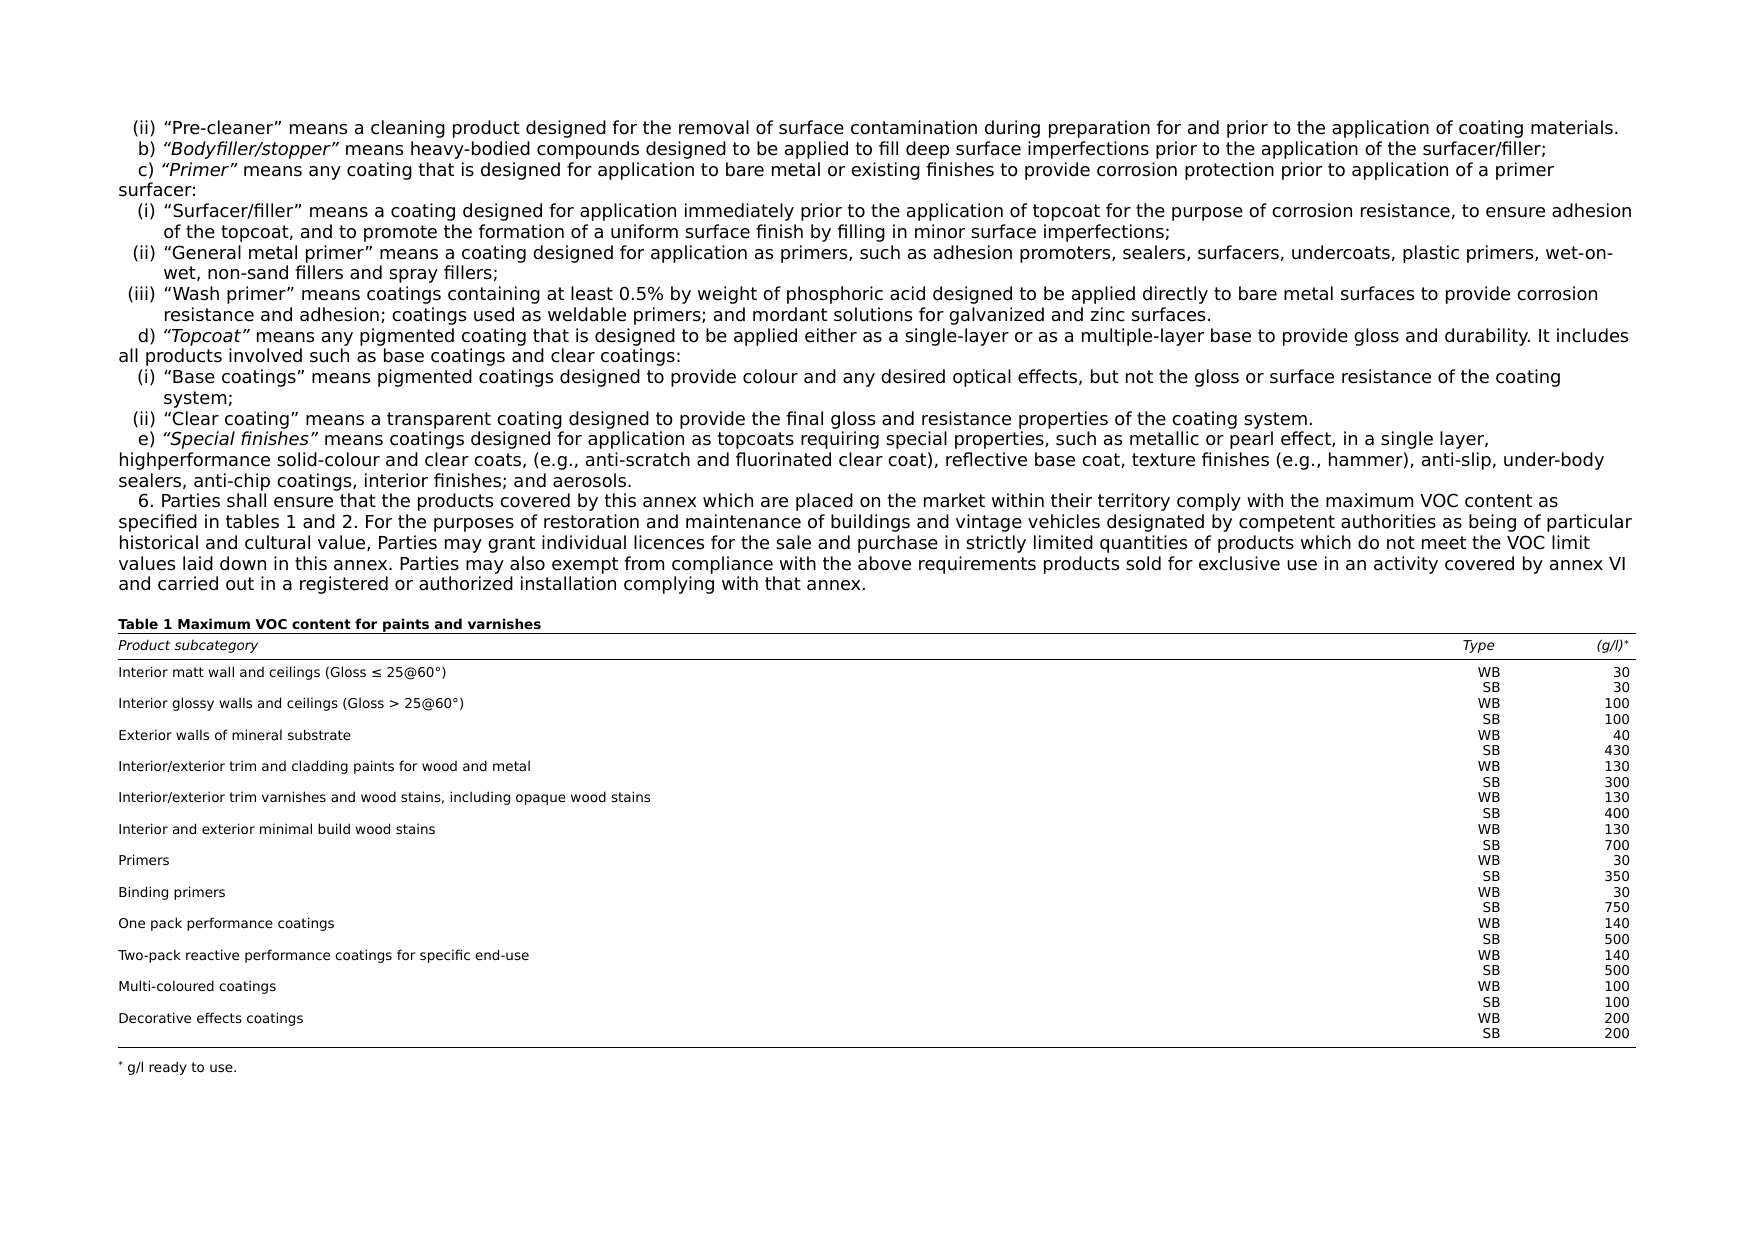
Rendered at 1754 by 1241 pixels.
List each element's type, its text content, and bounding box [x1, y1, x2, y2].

table_cell Interior/exterior trim varnishes and wood stains, including opaque wood stains [118, 790, 1314, 806]
table_cell [118, 1026, 1314, 1047]
table_cell WB [1314, 948, 1506, 963]
table_cell 300 [1506, 775, 1636, 790]
table_cell Multi-coloured coatings [118, 979, 1314, 995]
table_cell SB [1314, 900, 1506, 916]
table_cell [118, 838, 1314, 853]
table_cell 140 [1506, 948, 1636, 963]
table_cell 750 [1506, 900, 1636, 916]
table_cell Interior glossy walls and ceilings (Gloss > 25@60°) [118, 696, 1314, 712]
table_cell 200 [1506, 1010, 1636, 1026]
table_cell 100 [1506, 712, 1636, 727]
table_cell WB [1314, 822, 1506, 837]
table_cell 350 [1506, 869, 1636, 884]
table_cell WB [1314, 853, 1506, 869]
text (ii) “General metal primer” means a coating designed for application as primers, such as adhesion promoters, sealers, surfacers, undercoats, plastic primers, wet-on-wet, non-sand fillers and spray fillers; [118, 242, 1636, 284]
table_cell SB [1314, 869, 1506, 884]
table_cell SB [1314, 1026, 1506, 1047]
text (i) “Base coatings” means pigmented coatings designed to provide colour and any desired optical effects, but not the gloss or surface resistance of the coating system; [118, 367, 1636, 408]
text e) “Special finishes” means coatings designed for application as topcoats requiring special properties, such as metallic or pearl effect, in a single layer, highperformance solid-colour and clear coats, (e.g., anti-scratch and fluorinated clear coat), reflective base coat, texture finishes (e.g., hammer), anti-slip, under-body sealers, anti-chip coatings, interior finishes; and aerosols. [118, 429, 1636, 491]
text d) “Topcoat” means any pigmented coating that is designed to be applied either as a single-layer or as a multiple-layer base to provide gloss and durability. It includes all products involved such as base coatings and clear coatings: [118, 325, 1636, 367]
table_cell 130 [1506, 790, 1636, 806]
table_cell 430 [1506, 743, 1636, 759]
table_cell WB [1314, 885, 1506, 900]
table_cell * g/l ready to use. [118, 1048, 1636, 1075]
table_cell 30 [1506, 885, 1636, 900]
text c) “Primer” means any coating that is designed for application to bare metal or existing finishes to provide corrosion protection prior to application of a primer surfacer: [118, 159, 1636, 201]
table_cell SB [1314, 806, 1506, 822]
table_cell 130 [1506, 822, 1636, 837]
table_cell (g/l)* [1506, 634, 1636, 659]
table_cell WB [1314, 727, 1506, 743]
table_cell Interior/exterior trim and cladding paints for wood and metal [118, 759, 1314, 774]
table_cell Interior matt wall and ceilings (Gloss ≤ 25@60°) [118, 660, 1314, 680]
table_cell [118, 743, 1314, 759]
table_cell 100 [1506, 696, 1636, 712]
table_cell Decorative effects coatings [118, 1010, 1314, 1026]
table_cell 400 [1506, 806, 1636, 822]
table_cell [118, 806, 1314, 822]
table_cell [118, 900, 1314, 916]
table_cell WB [1314, 759, 1506, 774]
table_cell SB [1314, 995, 1506, 1010]
table_cell 100 [1506, 995, 1636, 1010]
table_cell WB [1314, 916, 1506, 932]
table_cell 500 [1506, 932, 1636, 947]
text (i) “Surfacer/filler” means a coating designed for application immediately prior to the application of topcoat for the purpose of corrosion resistance, to ensure adhesion of the topcoat, and to promote the formation of a uniform surface finish by filling in minor surface imperfections; [118, 201, 1636, 242]
table_cell [118, 712, 1314, 727]
text (ii) “Pre-cleaner” means a cleaning product designed for the removal of surface contamination during preparation for and prior to the application of coating materials. [118, 118, 1636, 139]
table_cell [118, 869, 1314, 884]
table_cell Binding primers [118, 885, 1314, 900]
table_cell [118, 680, 1314, 696]
table_cell Exterior walls of mineral substrate [118, 727, 1314, 743]
table_cell SB [1314, 963, 1506, 979]
text 6. Parties shall ensure that the products covered by this annex which are placed on the market within their territory comply with the maximum VOC content as specified in tables 1 and 2. For the purposes of restoration and maintenance of buildings and vintage vehicles designated by competent authorities as being of particular historical and cultural value, Parties may grant individual licences for the sale and purchase in strictly limited quantities of products which do not meet the VOC limit values laid down in this annex. Parties may also exempt from compliance with the above requirements products sold for exclusive use in an activity covered by annex VI and carried out in a registered or authorized installation complying with that annex. [118, 491, 1636, 595]
table_cell Product subcategory [118, 634, 1314, 659]
table_cell Type [1314, 634, 1506, 659]
table_cell WB [1314, 1010, 1506, 1026]
table_cell WB [1314, 696, 1506, 712]
table_header Table 1 Maximum VOC content for paints and varnishes [118, 617, 1636, 632]
table_cell 140 [1506, 916, 1636, 932]
text (ii) “Clear coating” means a transparent coating designed to provide the final gloss and resistance properties of the coating system. [118, 408, 1636, 429]
table_cell [118, 995, 1314, 1010]
table_cell Interior and exterior minimal build wood stains [118, 822, 1314, 837]
table_cell Primers [118, 853, 1314, 869]
table_cell 30 [1506, 853, 1636, 869]
text b) “Bodyfiller/stopper” means heavy-bodied compounds designed to be applied to fill deep surface imperfections prior to the application of the surfacer/filler; [118, 139, 1636, 159]
table_cell One pack performance coatings [118, 916, 1314, 932]
table_cell SB [1314, 680, 1506, 696]
table_cell 500 [1506, 963, 1636, 979]
table_cell [118, 963, 1314, 979]
text (iii) “Wash primer” means coatings containing at least 0.5% by weight of phosphoric acid designed to be applied directly to bare metal surfaces to provide corrosion resistance and adhesion; coatings used as weldable primers; and mordant solutions for galvanized and zinc surfaces. [118, 284, 1636, 325]
table_cell SB [1314, 775, 1506, 790]
table_cell 130 [1506, 759, 1636, 774]
table_cell SB [1314, 838, 1506, 853]
table_cell SB [1314, 712, 1506, 727]
table_cell 30 [1506, 660, 1636, 680]
table_cell WB [1314, 979, 1506, 995]
table_cell WB [1314, 660, 1506, 680]
table_cell 40 [1506, 727, 1636, 743]
table_cell [118, 775, 1314, 790]
table_cell 30 [1506, 680, 1636, 696]
table_cell 100 [1506, 979, 1636, 995]
table_cell Two-pack reactive performance coatings for specific end-use [118, 948, 1314, 963]
table_cell [118, 932, 1314, 947]
table_cell SB [1314, 743, 1506, 759]
table_cell SB [1314, 932, 1506, 947]
table_cell WB [1314, 790, 1506, 806]
table_cell 200 [1506, 1026, 1636, 1047]
table_cell 700 [1506, 838, 1636, 853]
